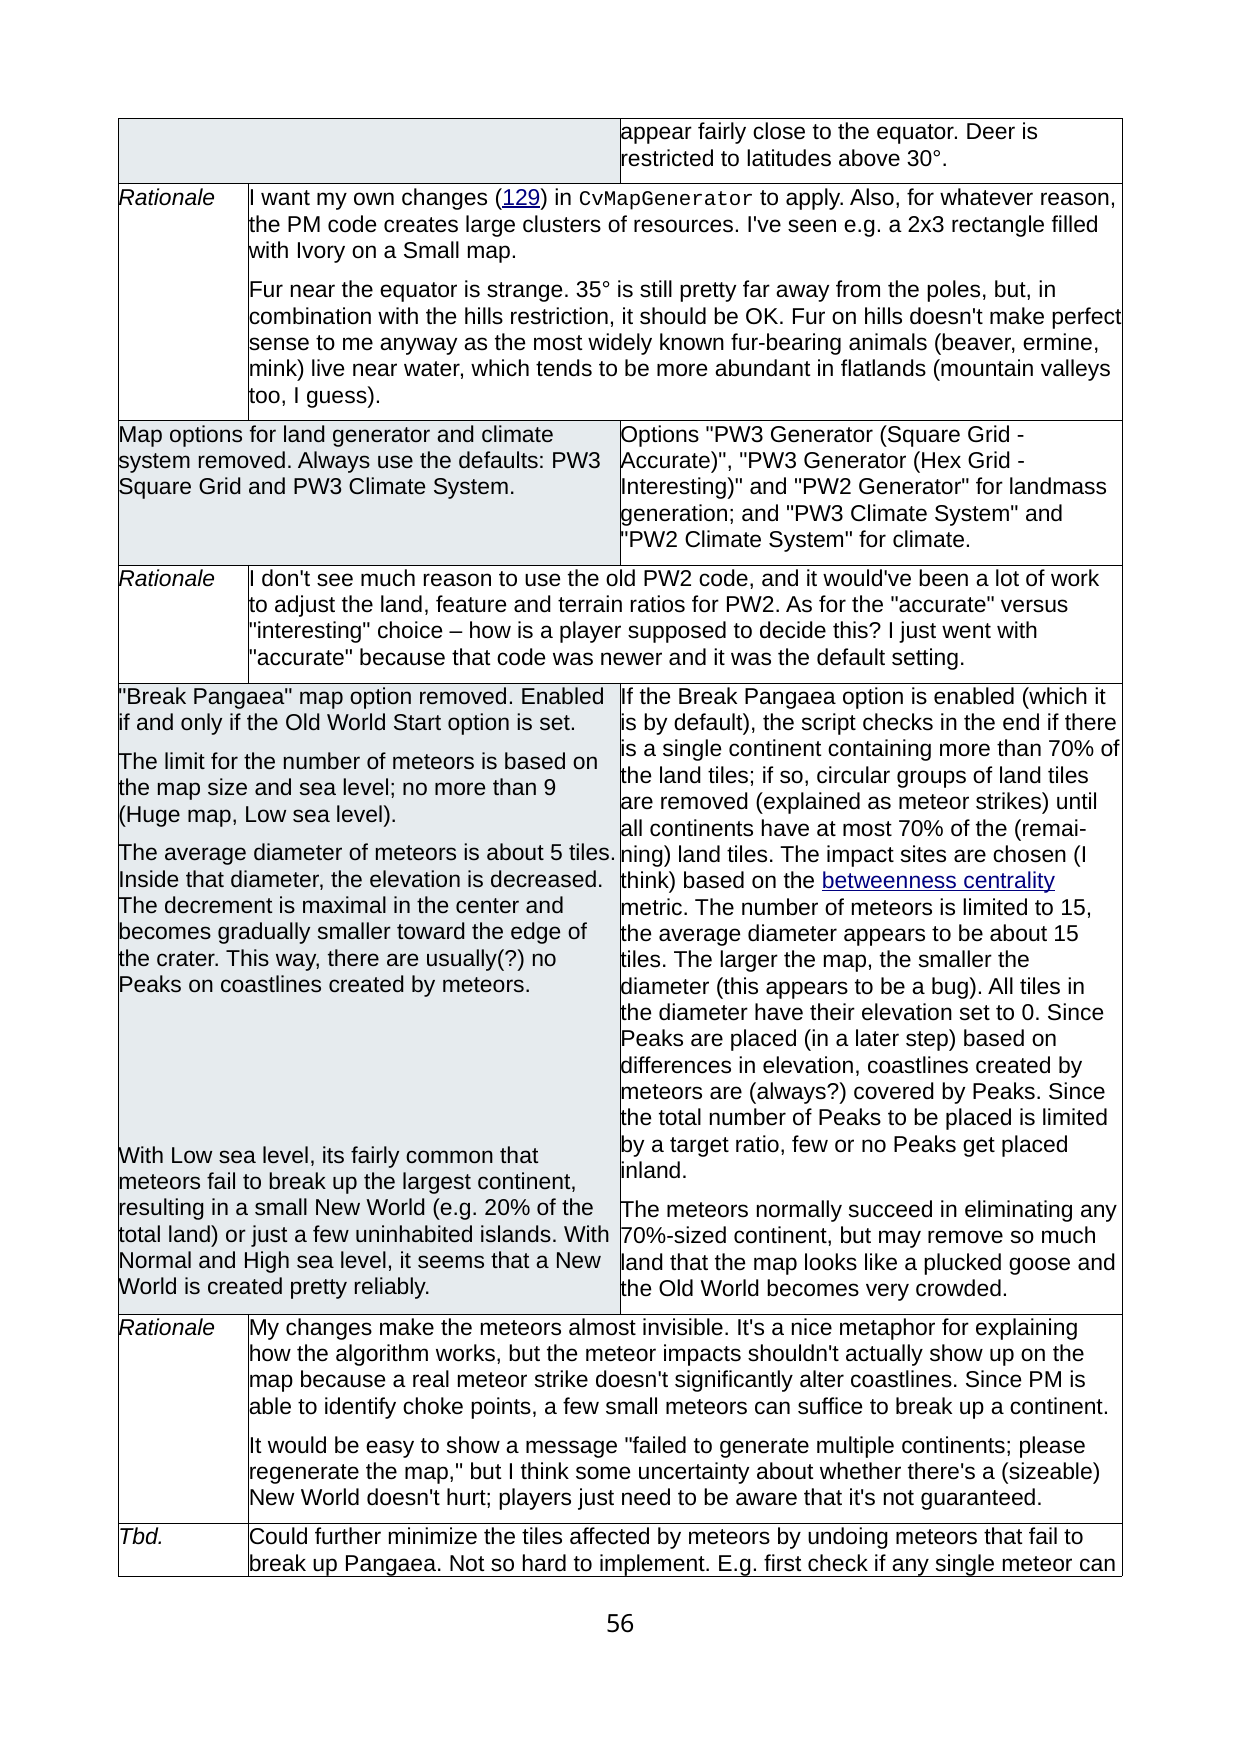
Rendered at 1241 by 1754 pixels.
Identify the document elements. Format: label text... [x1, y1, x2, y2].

table_cell Rationale [119, 566, 248, 683]
table_cell Map options for land generator and climate system removed. Always use the defaults: PW3 Square Grid and PW3 Climate System. [119, 421, 620, 565]
table_cell Tbd. [119, 1524, 248, 1576]
table_cell Could further minimize the tiles affected by meteors by undoing meteors that fail to break up Pangaea. Not so hard to implement. E.g. first check if any single meteor can [249, 1524, 1122, 1576]
table_cell Rationale [119, 184, 248, 420]
table_cell I want my own changes (129) in CvMapGenerator to apply. Also, for whatever reason, the PM code creates large clusters of resources. I've seen e.g. a 2x3 rectangle filled with Ivory on a Small map. Fur near the equator is strange. 35° is still pretty far away from the poles, but, in combination with the hills restriction, it should be OK. Fur on hills doesn't make perfect sense to me anyway as the most widely known fur-bearing animals (beaver, ermine, mink) live near water, which tends to be more abundant in flatlands (mountain valleys too, I guess). [249, 184, 1122, 420]
table_cell [119, 119, 620, 183]
table_cell "Break Pangaea" map option removed. Enabled if and only if the Old World Start option is set. The limit for the number of meteors is based on the map size and sea level; no more than 9 (Huge map, Low sea level). The average diameter of meteors is about 5 tiles. Inside that diameter, the elevation is decreased. The decrement is maximal in the center and becomes gradually smaller toward the edge of the crater. This way, there are usually(?) no Peaks on coastlines created by meteors. With Low sea level, its fairly common that meteors fail to break up the largest continent, resulting in a small New World (e.g. 20% of the total land) or just a few uninhabited islands. With Normal and High sea level, it seems that a New World is created pretty reliably. [119, 684, 620, 1314]
table_cell I don't see much reason to use the old PW2 code, and it would've been a lot of work to adjust the land, feature and terrain ratios for PW2. As for the "accurate" versus "interesting" choice – how is a player supposed to decide this? I just went with "accurate" because that code was newer and it was the default setting. [249, 566, 1122, 683]
table_cell If the Break Pangaea option is enabled (which it is by default), the script checks in the end if there is a single continent containing more than 70% of the land tiles; if so, circular groups of land tiles are removed (explained as meteor strikes) until all continents have at most 70% of the (remai­ning) land tiles. The impact sites are chosen (I think) based on the betweenness centrality metric. The number of meteors is limited to 15, the average diameter appears to be about 15 tiles. The larger the map, the smaller the diameter (this appears to be a bug). All tiles in the diameter have their elevation set to 0. Since Peaks are placed (in a later step) based on differences in elevation, coastlines created by meteors are (always?) covered by Peaks. Since the total number of Peaks to be placed is limited by a target ratio, few or no Peaks get placed inland. The meteors normally succeed in eliminating any 70%-sized continent, but may remove so much land that the map looks like a plucked goose and the Old World becomes very crowded. [621, 684, 1122, 1314]
table_cell appear fairly close to the equator. Deer is restricted to latitudes above 30°. [621, 119, 1122, 183]
table_cell Options "PW3 Generator (Square Grid - Accurate)", "PW3 Generator (Hex Grid - Interesting)" and "PW2 Generator" for landmass generation; and "PW3 Climate System" and "PW2 Climate System" for climate. [621, 421, 1122, 565]
table_cell Rationale [119, 1315, 248, 1523]
table_cell My changes make the meteors almost invisible. It's a nice metaphor for explaining how the algorithm works, but the meteor impacts shouldn't actually show up on the map because a real meteor strike doesn't significantly alter coastlines. Since PM is able to identify choke points, a few small meteors can suffice to break up a continent. It would be easy to show a message "failed to generate multiple continents; please regenerate the map," but I think some uncertainty about whether there's a (sizeable) New World doesn't hurt; players just need to be aware that it's not guaranteed. [249, 1315, 1122, 1523]
